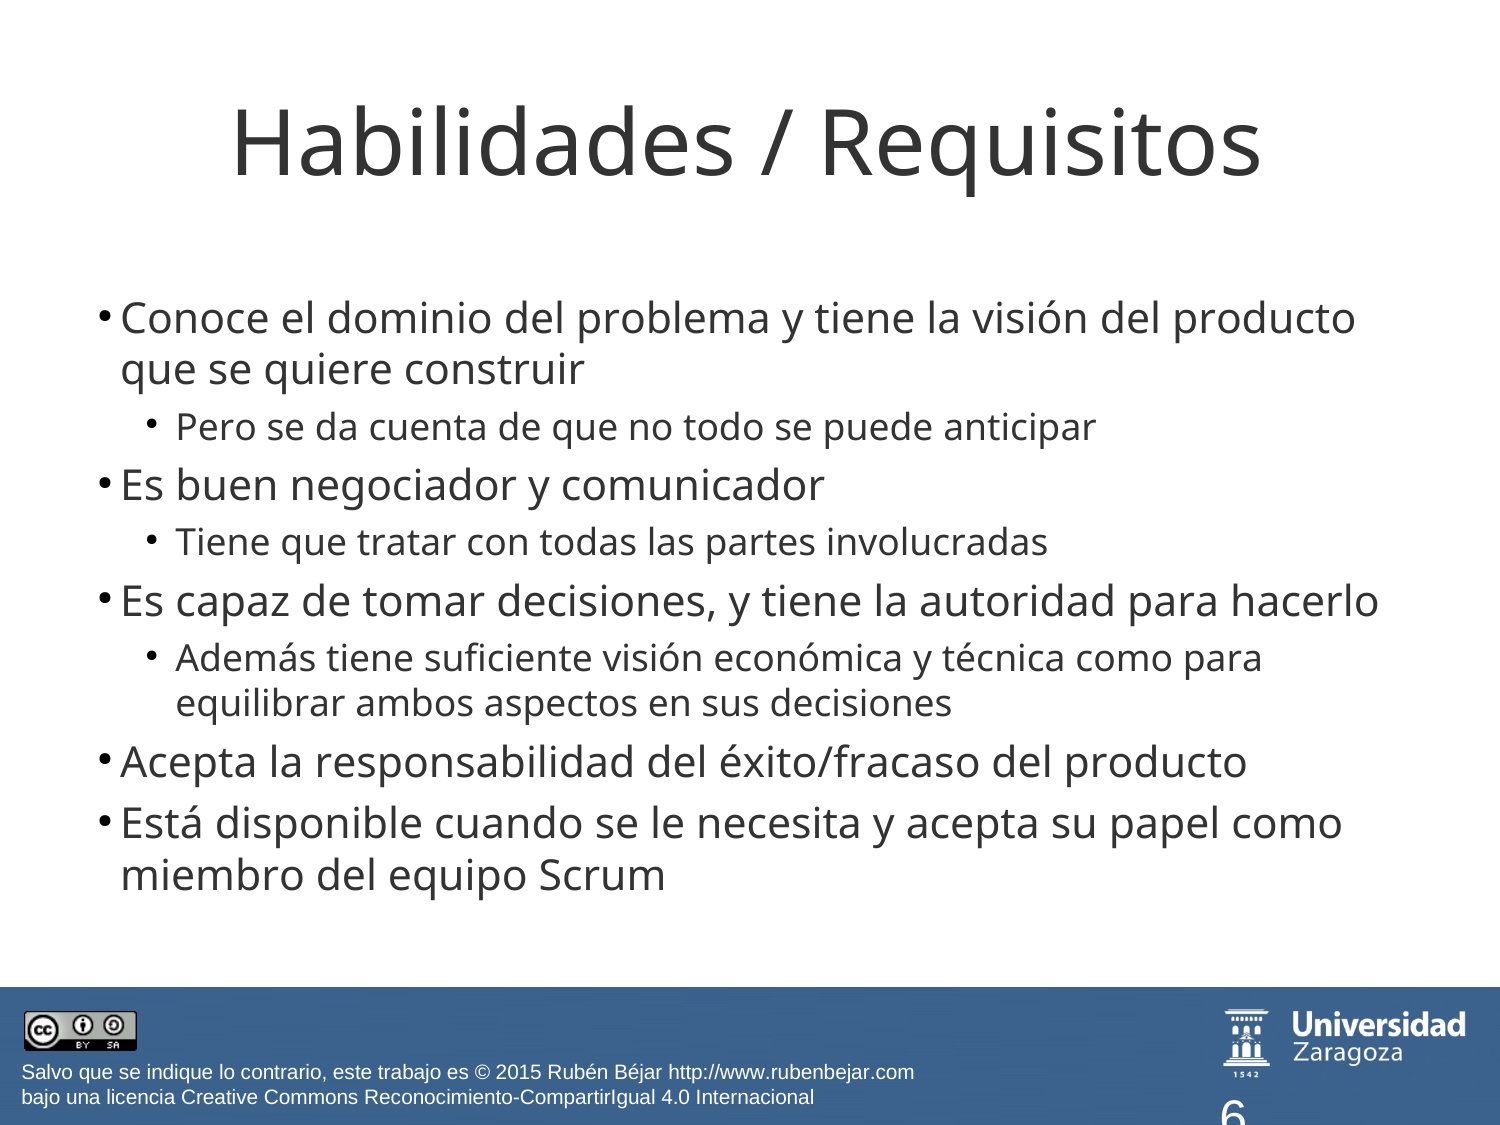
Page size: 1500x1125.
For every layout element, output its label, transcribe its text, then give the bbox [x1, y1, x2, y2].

list Conoce el dominio del problema y tiene la visión del producto que se quiere construir Pero se da cuenta de que no todo se puede anticipar Es buen negociador y comunicador Tiene que tratar con todas las partes involucradas Es capaz de tomar decisiones, y tiene la autoridad para hacerlo Además tiene suficiente visión económica y técnica como para equilibrar ambos aspectos en sus decisiones Acepta la responsabilidad del éxito/fracaso del producto Está disponible cuando se le necesita y acepta su papel como miembro del equipo Scrum [82, 283, 1418, 957]
picture [1226, 1116, 1240, 1125]
picture [0, 987, 1500, 1125]
title Habilidades / Requisitos [74, 21, 1420, 257]
